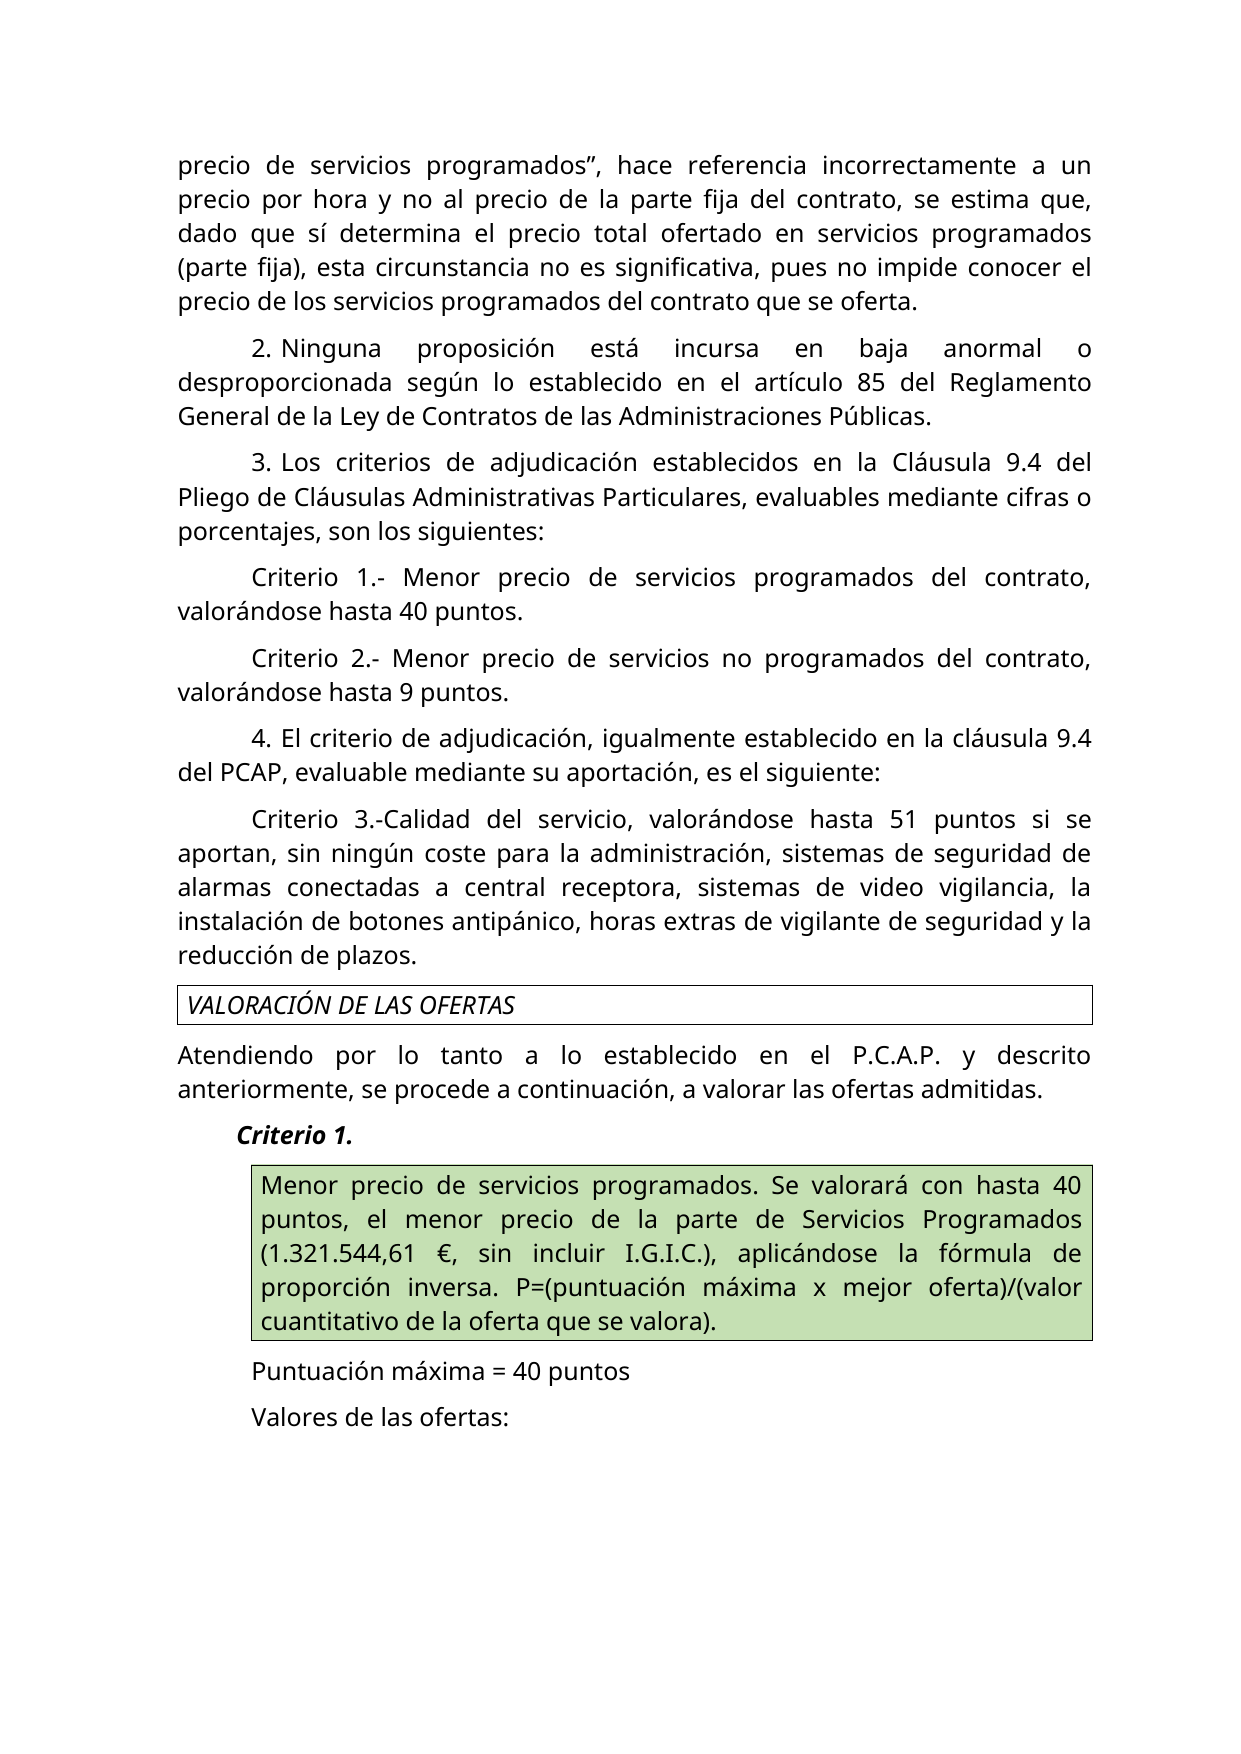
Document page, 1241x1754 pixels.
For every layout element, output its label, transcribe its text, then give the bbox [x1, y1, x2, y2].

text Menor precio de servicios programados. Se valorará con hasta 40 puntos, el menor precio de la parte de Servicios Programados (1.321.544,61 €, sin incluir I.G.I.C.), aplicándose la fórmula de proporción inversa. P=(puntuación máxima x mejor oferta)/(valor cuantitativo de la oferta que se valora). [252, 1166, 1092, 1340]
text Valores de las ofertas: [177, 1400, 1093, 1434]
list Ninguna proposición está incursa en baja anormal o desproporcionada según lo establecido en el artículo 85 del Reglamento General de la Ley de Contratos de las Administraciones Públicas. [177, 330, 1093, 433]
list precio de servicios programados”, hace referencia incorrectamente a un precio por hora y no al precio de la parte fija del contrato, se estima que, dado que sí determina el precio total ofertado en servicios programados (parte fija), esta circunstancia no es significativa, pues no impide conocer el precio de los servicios programados del contrato que se oferta. [177, 148, 1093, 318]
text Criterio 2.- Menor precio de servicios no programados del contrato, valorándose hasta 9 puntos. [177, 640, 1093, 708]
subtitle VALORACIÓN DE LAS OFERTAS [178, 986, 1092, 1024]
list El criterio de adjudicación, igualmente establecido en la cláusula 9.4 del PCAP, evaluable mediante su aportación, es el siguiente: [177, 721, 1093, 789]
subtitle Atendiendo por lo tanto a lo establecido en el P.C.A.P. y descrito anteriormente, se procede a continuación, a valorar las ofertas admitidas. [177, 1037, 1093, 1105]
text Puntuación máxima = 40 puntos [177, 1353, 1093, 1388]
subtitle Criterio 1. [177, 1118, 1093, 1152]
text Criterio 1.- Menor precio de servicios programados del contrato, valorándose hasta 40 puntos. [177, 560, 1093, 628]
list Los criterios de adjudicación establecidos en la Cláusula 9.4 del Pliego de Cláusulas Administrativas Particulares, evaluables mediante cifras o porcentajes, son los siguientes: [177, 445, 1093, 547]
text Criterio 3.-Calidad del servicio, valorándose hasta 51 puntos si se aportan, sin ningún coste para la administración, sistemas de seguridad de alarmas conectadas a central receptora, sistemas de video vigilancia, la instalación de botones antipánico, horas extras de vigilante de seguridad y la reducción de plazos. [177, 802, 1093, 972]
